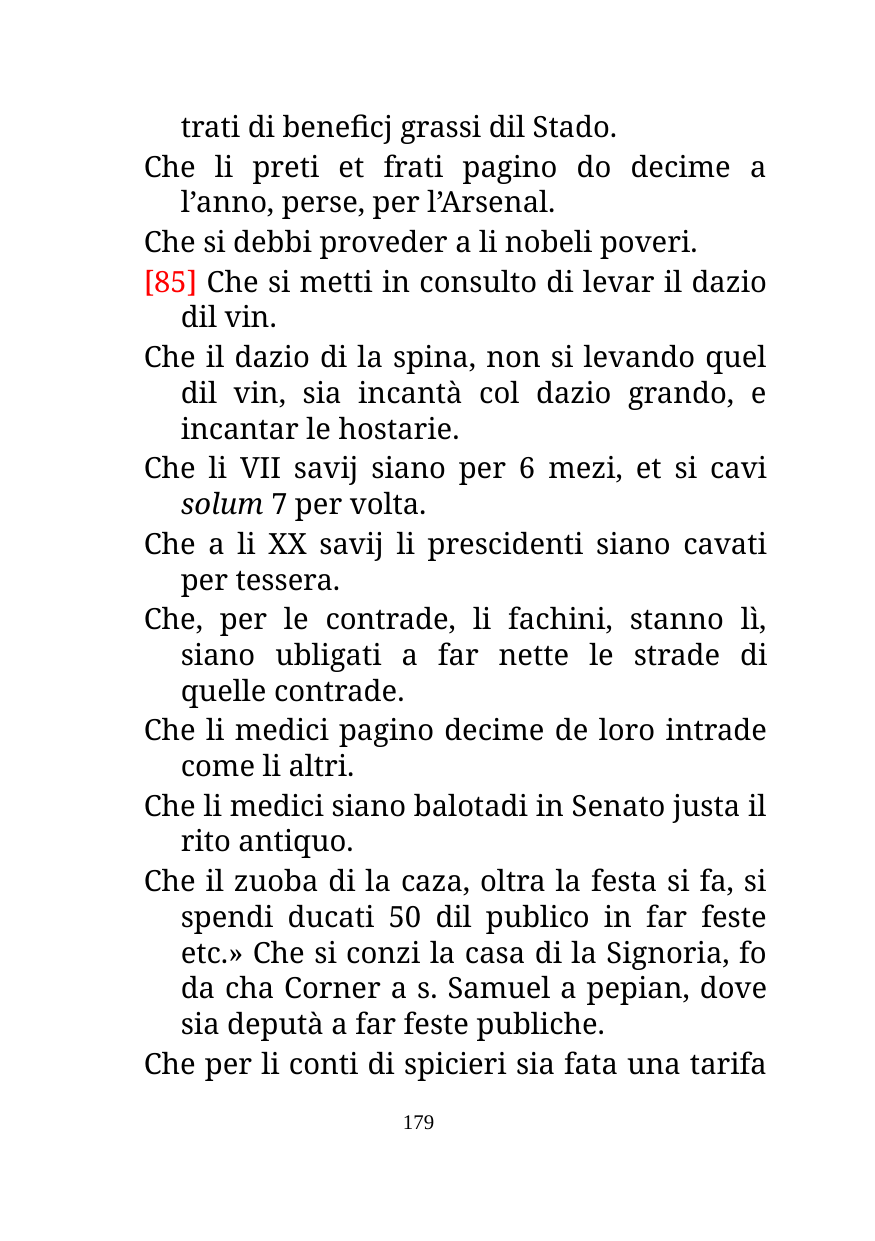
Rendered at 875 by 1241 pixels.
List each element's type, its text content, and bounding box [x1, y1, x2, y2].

text Che, per le contrade, li fachini, stanno lì, siano ubligati a far nette le strade di quelle contrade. [143, 598, 768, 709]
text trati di beneficj grassi dil Stado. [143, 106, 768, 146]
text Che li VII savij siano per 6 mezi, et si cavi solum 7 per volta. [143, 448, 768, 523]
list [85] Che si metti in consulto di levar il dazio dil vin. [143, 261, 768, 336]
text Che il zuoba di la caza, oltra la festa si fa, si spendi ducati 50 dil publico in far feste etc.» Che si conzi la casa di la Signoria, fo da cha Corner a s. Samuel a pepian, dove sia deputà a far feste publiche. [143, 860, 768, 1043]
text Che il dazio di la spina, non si levando quel dil vin, sia incantà col dazio grando, e incantar le hostarie. [143, 336, 768, 448]
text Che li medici pagino decime de loro intrade come li altri. [143, 709, 768, 785]
text Che li medici siano balotadi in Senato justa il rito antiquo. [143, 785, 768, 860]
text Che per li conti di spicieri sia fata una tarifa [143, 1043, 768, 1083]
text Che a li XX savij li prescidenti siano cavati per tessera. [143, 523, 768, 598]
list Che si debbi proveder a li nobeli poveri. [143, 221, 768, 261]
list Che li preti et frati pagino do decime a l’anno, perse, per l’Arsenal. [143, 146, 768, 221]
